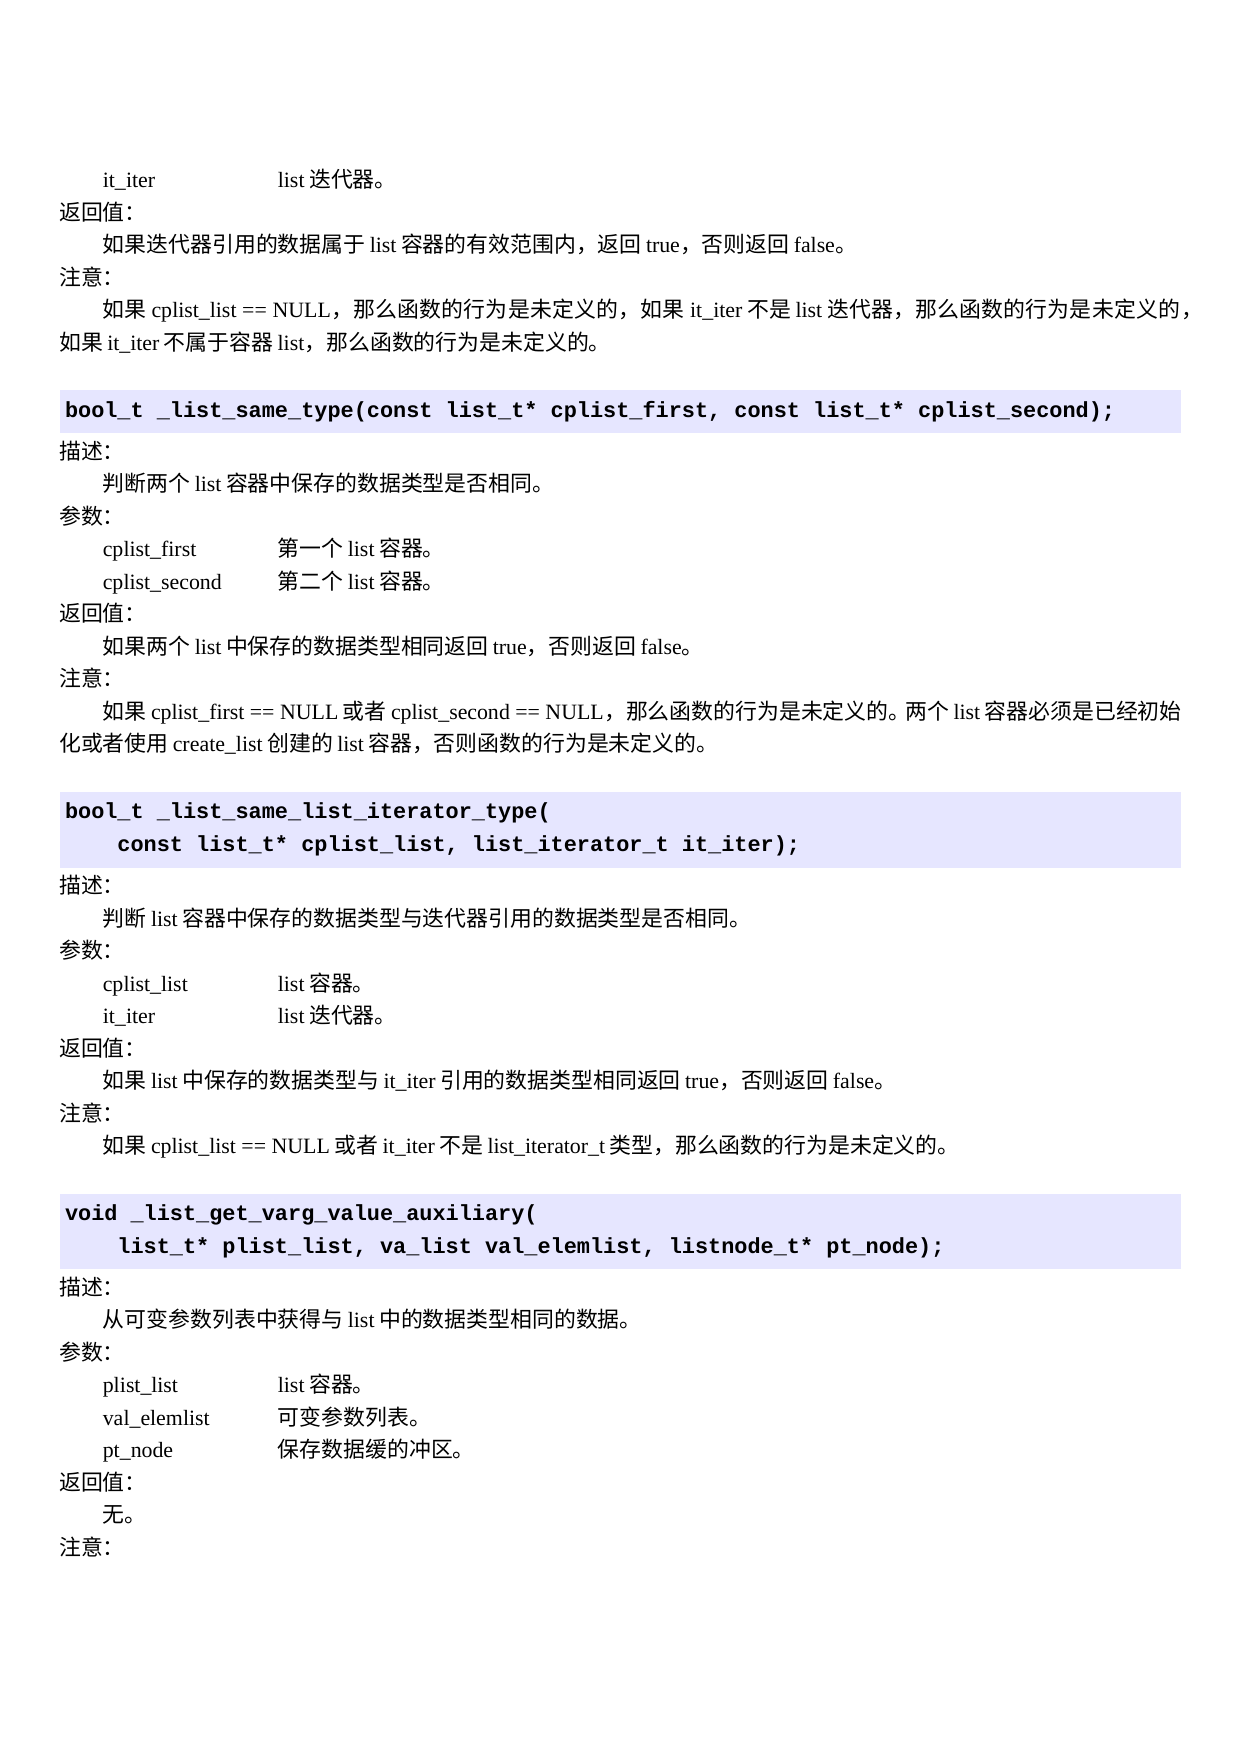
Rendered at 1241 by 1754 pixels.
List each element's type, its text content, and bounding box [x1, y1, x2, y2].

text cplist_first 第一个list容器。 [59, 531, 1181, 563]
text 判断list容器中保存的数据类型与迭代器引用的数据类型是否相同。 [59, 900, 1181, 933]
text 返回值： [59, 596, 1181, 628]
text 从可变参数列表中获得与list中的数据类型相同的数据。 [59, 1302, 1181, 1334]
text 参数： [59, 933, 1181, 965]
text 描述： [59, 435, 1181, 466]
text 如果cplist_first == NULL或者cplist_second == NULL，那么函数的行为是未定义的。两个list容器必须是已经初始化或者使用create_list创建的list容器，否则函数的行为是未定义的。 [59, 693, 1181, 758]
text it_iter list迭代器。 [59, 162, 1181, 194]
text 注意： [59, 1529, 1181, 1562]
text 返回值： [59, 1030, 1181, 1063]
text 参数： [59, 498, 1181, 531]
text 注意： [59, 259, 1181, 292]
text 描述： [59, 869, 1181, 900]
text 如果迭代器引用的数据属于list容器的有效范围内，返回true，否则返回false。 [59, 227, 1181, 259]
text 如果cplist_list == NULL或者it_iter不是list_iterator_t类型，那么函数的行为是未定义的。 [59, 1128, 1181, 1160]
text pt_node 保存数据缓的冲区。 [59, 1432, 1181, 1464]
table_header bool_t _list_same_list_iterator_type( const list_t* cplist_list, list_iterator_t it_iter); [60, 792, 1181, 868]
text it_iter list迭代器。 [59, 998, 1181, 1030]
text cplist_second 第二个list容器。 [59, 563, 1181, 596]
text 描述： [59, 1270, 1181, 1302]
text 注意： [59, 661, 1181, 693]
text 返回值： [59, 1464, 1181, 1497]
text plist_list list容器。 [59, 1367, 1181, 1399]
table_header bool_t _list_same_type(const list_t* cplist_first, const list_t* cplist_second); [60, 390, 1181, 433]
text 如果cplist_list == NULL，那么函数的行为是未定义的，如果it_iter不是list迭代器，那么函数的行为是未定义的，如果it_iter不属于容器list，那么函数的行为是未定义的。 [59, 292, 1181, 357]
text cplist_list list容器。 [59, 965, 1181, 998]
text 参数： [59, 1334, 1181, 1367]
text 如果list中保存的数据类型与it_iter引用的数据类型相同返回true，否则返回false。 [59, 1063, 1181, 1095]
text 判断两个list容器中保存的数据类型是否相同。 [59, 466, 1181, 498]
text 注意： [59, 1095, 1181, 1128]
text 无。 [59, 1497, 1181, 1529]
text 如果两个list中保存的数据类型相同返回true，否则返回false。 [59, 628, 1181, 661]
table_header void _list_get_varg_value_auxiliary( list_t* plist_list, va_list val_elemlist, listnode_t* pt_node); [60, 1194, 1181, 1269]
text val_elemlist 可变参数列表。 [59, 1399, 1181, 1432]
text 返回值： [59, 194, 1181, 227]
